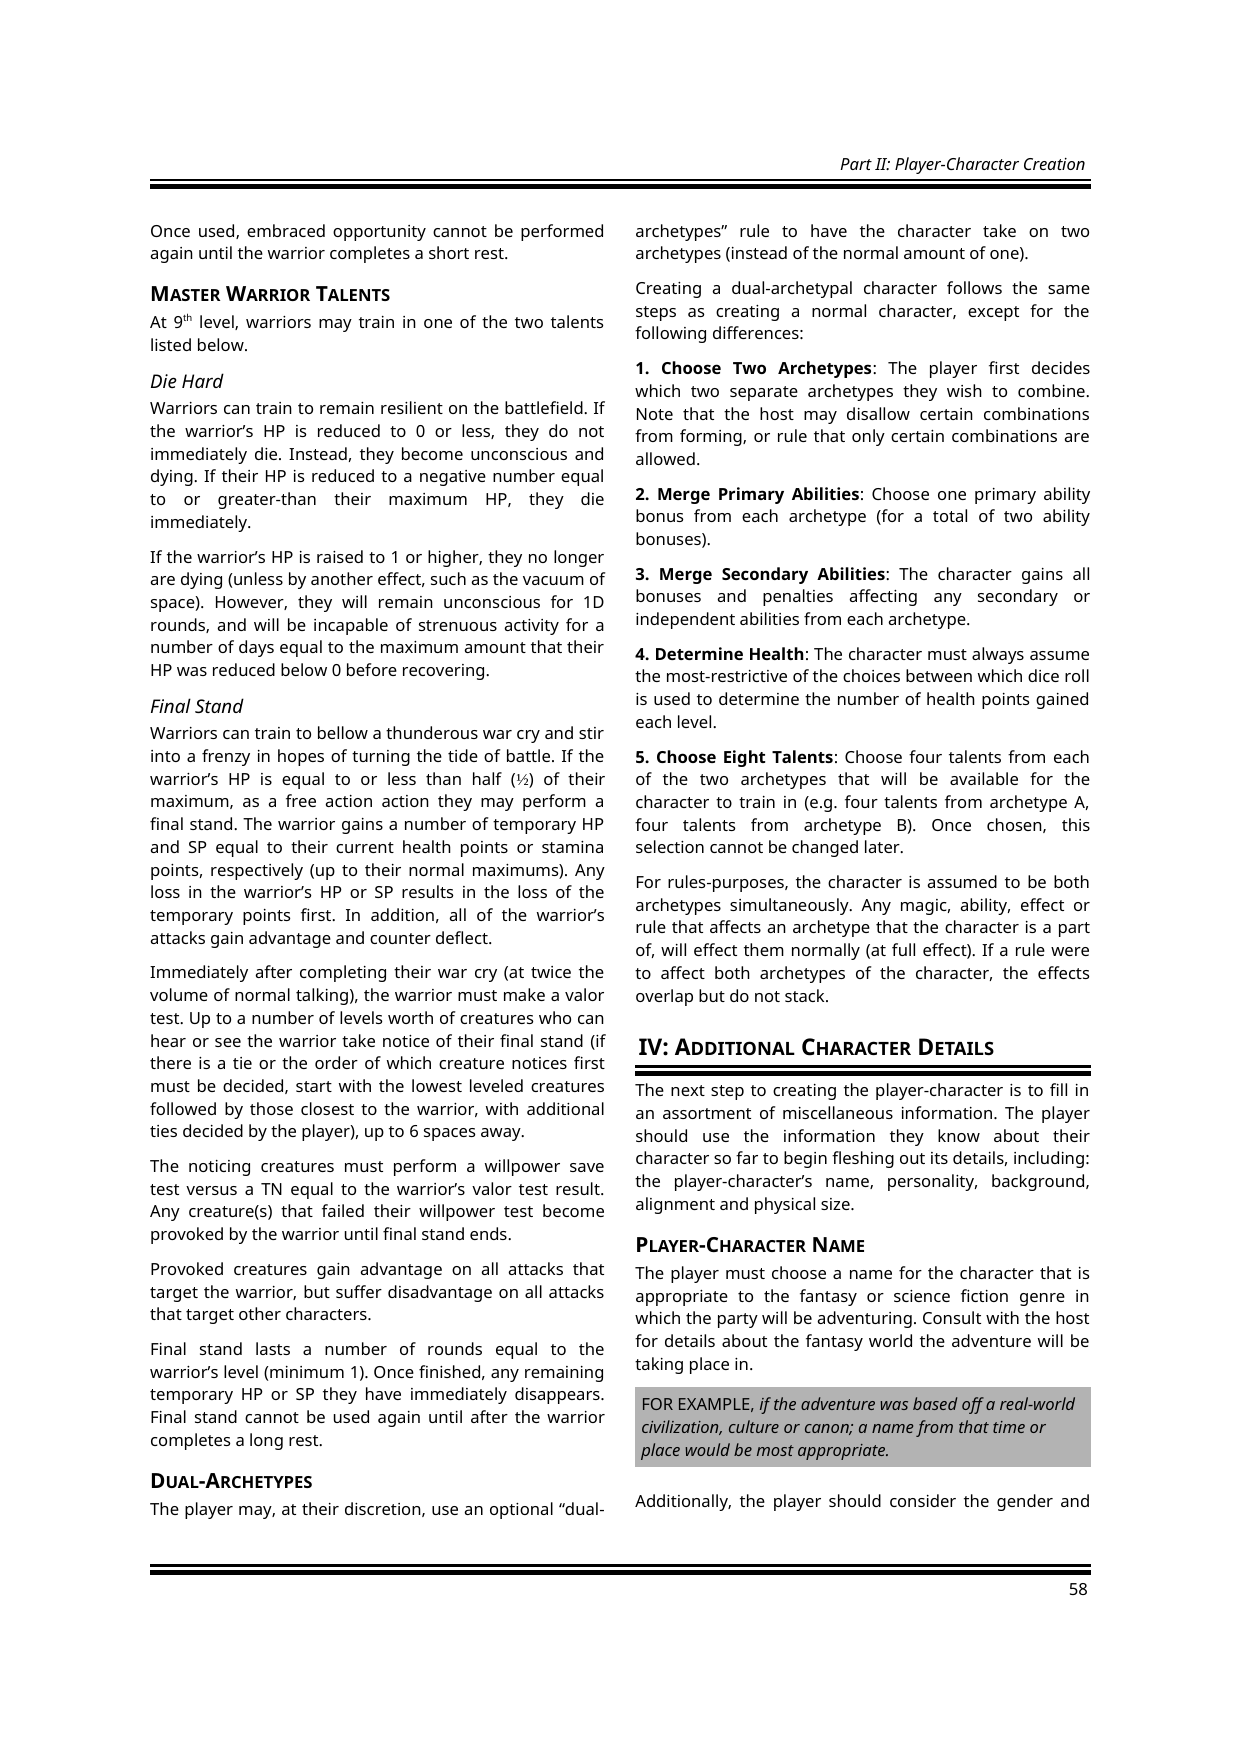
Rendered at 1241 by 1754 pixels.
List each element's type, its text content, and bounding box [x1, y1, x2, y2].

text 1. Choose Two Archetypes: The player first decides which two separate archetypes they wish to combine. Note that the host may disallow certain combinations from forming, or rule that only certain combinations are allowed. [635, 357, 1091, 470]
table_header FOR EXAMPLE, if the adventure was based off a real-world civilization, culture or canon; a name from that time or place would be most appropriate. [635, 1387, 1091, 1467]
text At 9th level, warriors may train in one of the two talents listed below. [150, 311, 605, 356]
text 4. Determine Health: The character must always assume the most-restrictive of the choices between which dice roll is used to determine the number of health points gained each level. [635, 642, 1091, 733]
text The player may, at their discretion, use an optional “dual- [150, 1498, 605, 1520]
subtitle Player-Character Name [635, 1230, 1091, 1258]
text Master Warrior Talents [150, 279, 605, 308]
subtitle IV: Additional Character Details [635, 1028, 1091, 1065]
text If the warrior’s HP is raised to 1 or higher, they no longer are dying (unless by another effect, such as the vacuum of space). However, they will remain unconscious for 1D rounds, and will be incapable of strenuous activity for a number of days equal to the maximum amount that their HP was reduced below 0 before recovering. [150, 545, 605, 681]
text For rules-purposes, the character is assumed to be both archetypes simultaneously. Any magic, ability, effect or rule that affects an archetype that the character is a part of, will effect them normally (at full effect). If a rule were to affect both archetypes of the character, the effects overlap but do not stack. [635, 871, 1091, 1007]
text Provoked creatures gain advantage on all attacks that target the warrior, but suffer disadvantage on all attacks that target other characters. [150, 1257, 605, 1326]
text Final stand lasts a number of rounds equal to the warrior’s level (minimum 1). Once finished, any remaining temporary HP or SP they have immediately disappears. Final stand cannot be used again until after the warrior completes a long rest. [150, 1338, 605, 1451]
text Warriors can train to bellow a thunderous war cry and stir into a frenzy in hopes of turning the tide of battle. If the warrior’s HP is equal to or less than half (½) of their maximum, as a free action action they may perform a final stand. The warrior gains a number of temporary HP and SP equal to their current health points or stamina points, respectively (up to their normal maximums). Any loss in the warrior’s HP or SP results in the loss of the temporary points first. In addition, all of the warrior’s attacks gain advantage and counter deflect. [150, 722, 605, 949]
text The player must choose a name for the character that is appropriate to the fantasy or science fiction genre in which the party will be adventuring. Consult with the host for details about the fantasy world the adventure will be taking place in. [635, 1261, 1091, 1375]
text Immediately after completing their war cry (at twice the volume of normal talking), the warrior must make a valor test. Up to a number of levels worth of creatures who can hear or see the warrior take notice of their final stand (if there is a tie or the order of which creature notices first must be decided, start with the lowest leveled creatures followed by those closest to the warrior, with additional ties decided by the player), up to 6 spaces away. [150, 961, 605, 1143]
text The noticing creatures must perform a willpower save test versus a TN equal to the warrior’s valor test result. Any creature(s) that failed their willpower test become provoked by the warrior until final stand ends. [150, 1155, 605, 1246]
text Once used, embraced opportunity cannot be performed again until the warrior completes a short rest. [150, 219, 605, 264]
text Die Hard [150, 368, 605, 394]
text The next step to creating the player-character is to fill in an assortment of miscellaneous information. The player should use the information they know about their character so far to begin fleshing out its details, including: the player-character’s name, personality, background, alignment and physical size. [635, 1079, 1091, 1215]
text Final Stand [150, 693, 605, 719]
text 5. Choose Eight Talents: Choose four talents from each of the two archetypes that will be available for the character to train in (e.g. four talents from archetype A, four talents from archetype B). Once chosen, this selection cannot be changed later. [635, 745, 1091, 859]
subtitle Dual-Archetypes [150, 1466, 605, 1494]
text archetypes” rule to have the character take on two archetypes (instead of the normal amount of one). [635, 219, 1091, 264]
text Additionally, the player should consider the gender and [635, 1467, 1091, 1512]
text 2. Merge Primary Abilities: Choose one primary ability bonus from each archetype (for a total of two ability bonuses). [635, 482, 1091, 550]
text 3. Merge Secondary Abilities: The character gains all bonuses and penalties affecting any secondary or independent abilities from each archetype. [635, 562, 1091, 630]
text Warriors can train to remain resilient on the battlefield. If the warrior’s HP is reduced to 0 or less, they do not immediately die. Instead, they become unconscious and dying. If their HP is reduced to a negative number equal to or greater-than their maximum HP, they die immediately. [150, 397, 605, 533]
text Creating a dual-archetypal character follows the same steps as creating a normal character, except for the following differences: [635, 277, 1091, 345]
